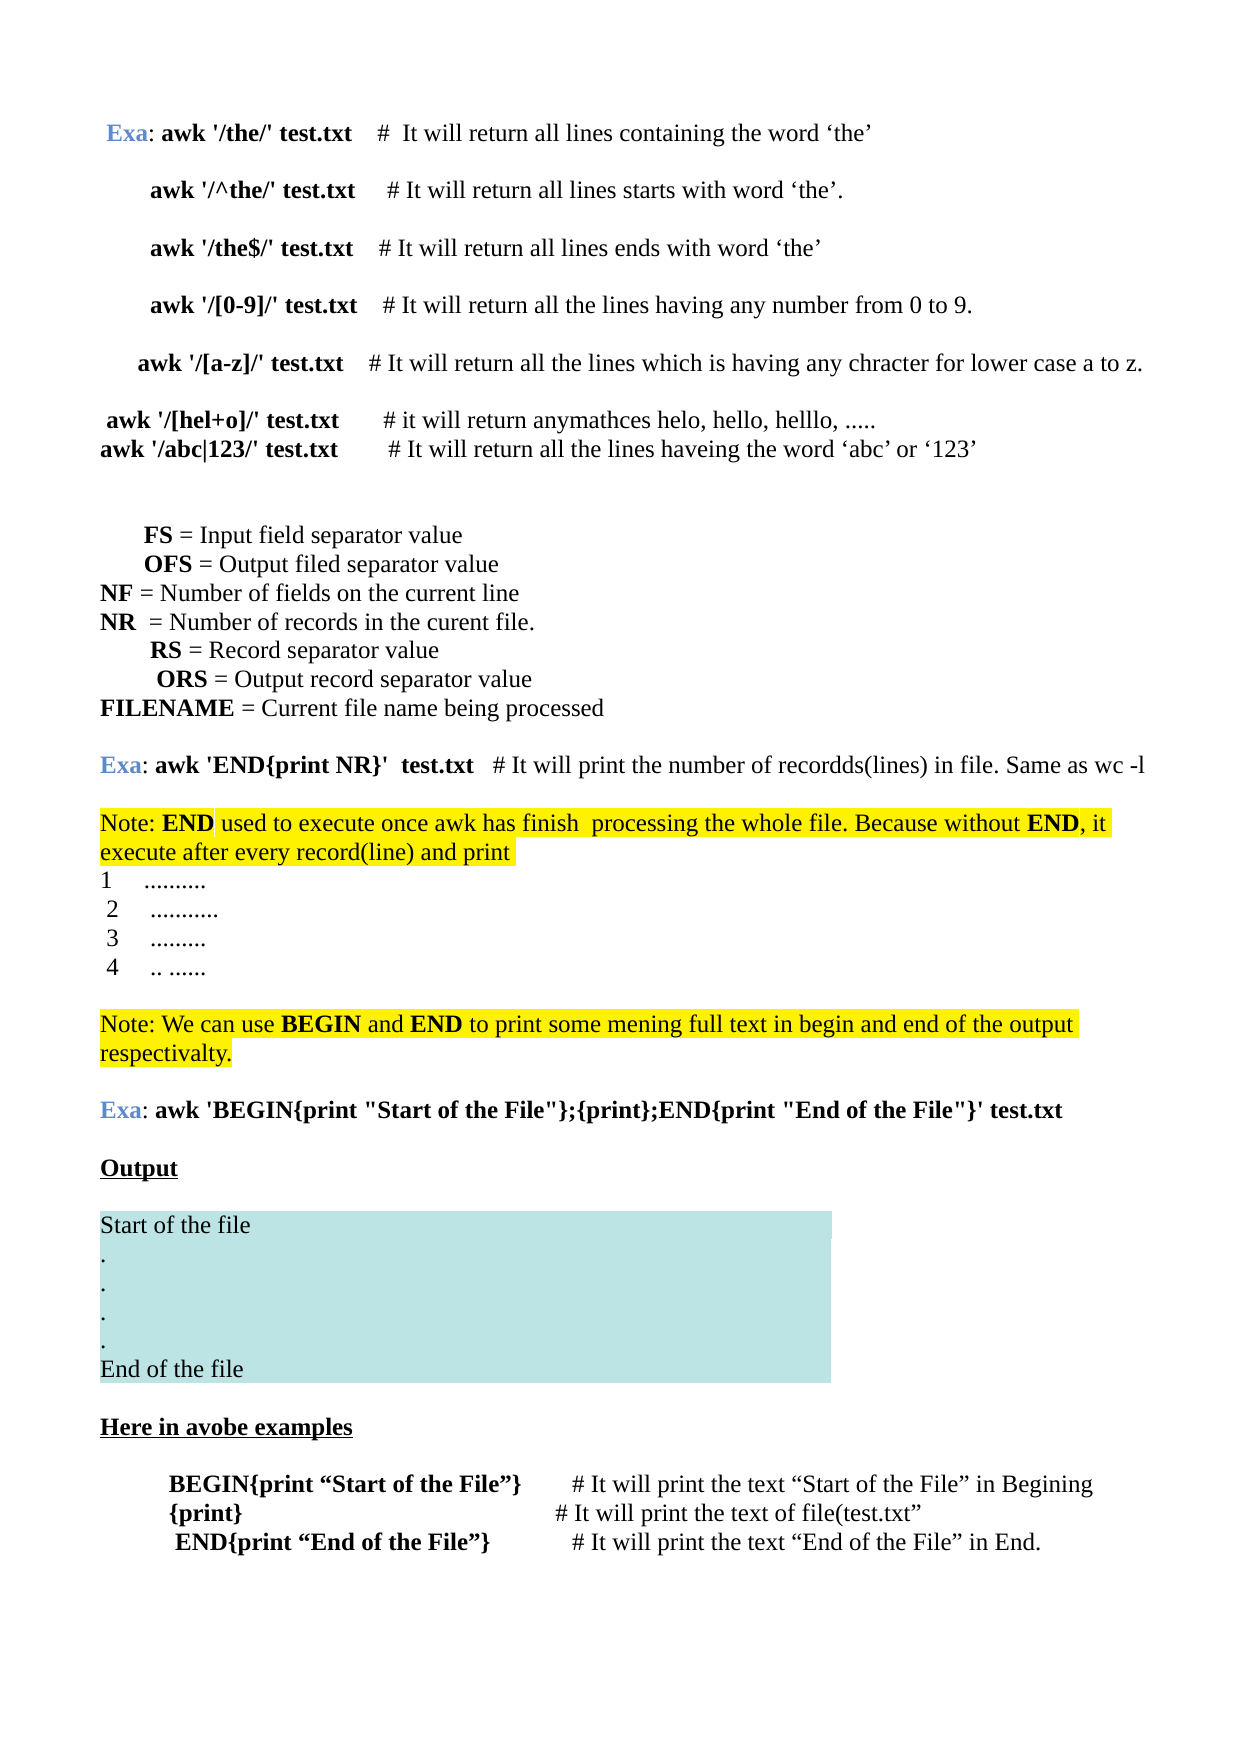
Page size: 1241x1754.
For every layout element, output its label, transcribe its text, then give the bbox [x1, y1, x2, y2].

text Exa: awk 'END{print NR}' test.txt # It will print the number of recordds(lines) in file. Same as wc -l [100, 751, 1175, 779]
text awk '/^the/' test.txt # It will return all lines starts with word ‘the’. [100, 176, 1175, 204]
text . [100, 1268, 1175, 1297]
text NR = Number of records in the curent file. [100, 607, 1175, 636]
text . [100, 1239, 1175, 1268]
text ORS = Output record separator value [100, 664, 1175, 693]
text . [100, 1326, 1175, 1354]
text Here in avobe examples [100, 1412, 1175, 1441]
text Exa: awk '/the/' test.txt # It will return all lines containing the word ‘the’ [100, 118, 1175, 147]
text awk '/the$/' test.txt # It will return all lines ends with word ‘the’ [100, 233, 1175, 262]
text NF = Number of fields on the current line [100, 578, 1175, 607]
text 1 .......... [100, 866, 1175, 894]
text 2 ........... [100, 894, 1175, 923]
text FILENAME = Current file name being processed [100, 693, 1175, 722]
text END{print “End of the File”} # It will print the text “End of the File” in End. [100, 1527, 1175, 1556]
text Exa: awk 'BEGIN{print "Start of the File"};{print};END{print "End of the File"}' test.txt [100, 1096, 1175, 1124]
text awk '/[hel+o]/' test.txt # it will return anymathces helo, hello, helllo, ..... [100, 406, 1175, 434]
text awk '/abc|123/' test.txt # It will return all the lines haveing the word ‘abc’ or ‘123’ [100, 434, 1175, 463]
text {print} # It will print the text of file(test.txt” [100, 1498, 1175, 1527]
text End of the file [100, 1354, 1175, 1383]
text Output [100, 1153, 1175, 1182]
text FS = Input field separator value [100, 521, 1175, 549]
text BEGIN{print “Start of the File”} # It will print the text “Start of the File” in Begining [100, 1469, 1175, 1498]
text OFS = Output filed separator value [100, 549, 1175, 578]
text . [100, 1297, 1175, 1326]
text RS = Record separator value [100, 636, 1175, 664]
text Start of the file [100, 1211, 1175, 1239]
text 4 .. ...... [100, 952, 1175, 981]
text 3 ......... [100, 923, 1175, 952]
text Note: We can use BEGIN and END to print some mening full text in begin and end of the output respectivalty. [100, 1009, 1175, 1067]
text awk '/[a-z]/' test.txt # It will return all the lines which is having any chracter for lower case a to z. [100, 348, 1175, 377]
text Note: END used to execute once awk has finish processing the whole file. Because without END, it execute after every record(line) and print [100, 808, 1175, 866]
text awk '/[0-9]/' test.txt # It will return all the lines having any number from 0 to 9. [100, 291, 1175, 319]
